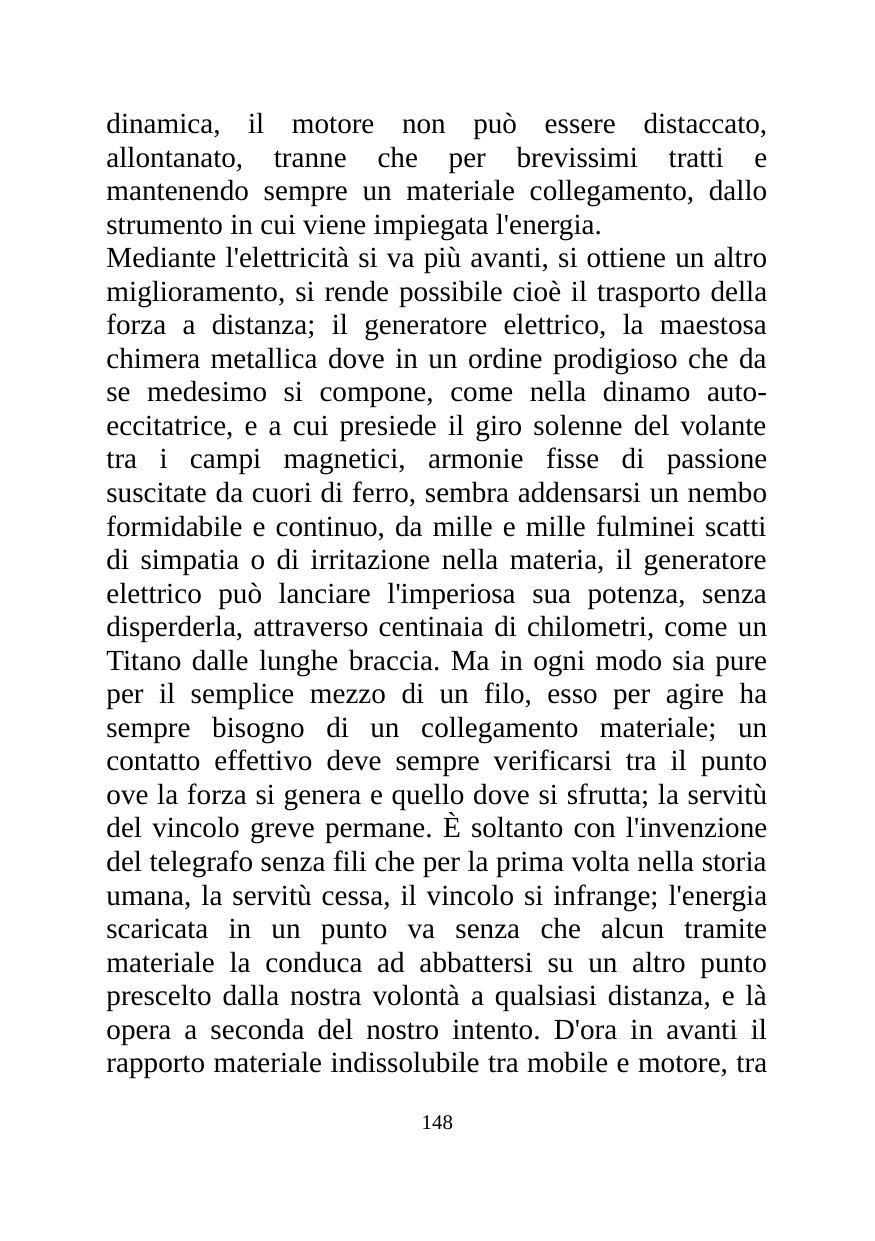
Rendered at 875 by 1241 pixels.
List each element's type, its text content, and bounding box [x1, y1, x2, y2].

text Mediante l'elettricità si va più avanti, si ottiene un altro miglioramento, si rende possibile cioè il trasporto della forza a distanza; il generatore elettrico, la maestosa chimera metallica dove in un ordine prodigioso che da se medesimo si compone, come nella dinamo auto-eccitatrice, e a cui presiede il giro solenne del volante tra i campi magnetici, armonie fisse di passione suscitate da cuori di ferro, sembra addensarsi un nembo formidabile e continuo, da mille e mille fulminei scatti di simpatia o di irritazione nella materia, il generatore elettrico può lanciare l'imperiosa sua potenza, senza disperderla, attraverso centinaia di chilometri, come un Titano dalle lunghe braccia. Ma in ogni modo sia pure per il semplice mezzo di un filo, esso per agire ha sempre bisogno di un collegamento materiale; un contatto effettivo deve sempre verificarsi tra il punto ove la forza si genera e quello dove si sfrutta; la servitù del vincolo greve permane. È soltanto con l'invenzione del telegrafo senza fili che per la prima volta nella storia umana, la servitù cessa, il vincolo si infrange; l'energia scaricata in un punto va senza che alcun tramite materiale la conduca ad abbattersi su un altro punto prescelto dalla nostra volontà a qualsiasi distanza, e là opera a seconda del nostro intento. D'ora in avanti il rapporto materiale indissolubile tra mobile e motore, tra [106, 240, 768, 1079]
text dinamica, il motore non può essere distaccato, allontanato, tranne che per brevissimi tratti e mantenendo sempre un materiale collegamento, dallo strumento in cui viene impiegata l'energia. [106, 106, 768, 240]
